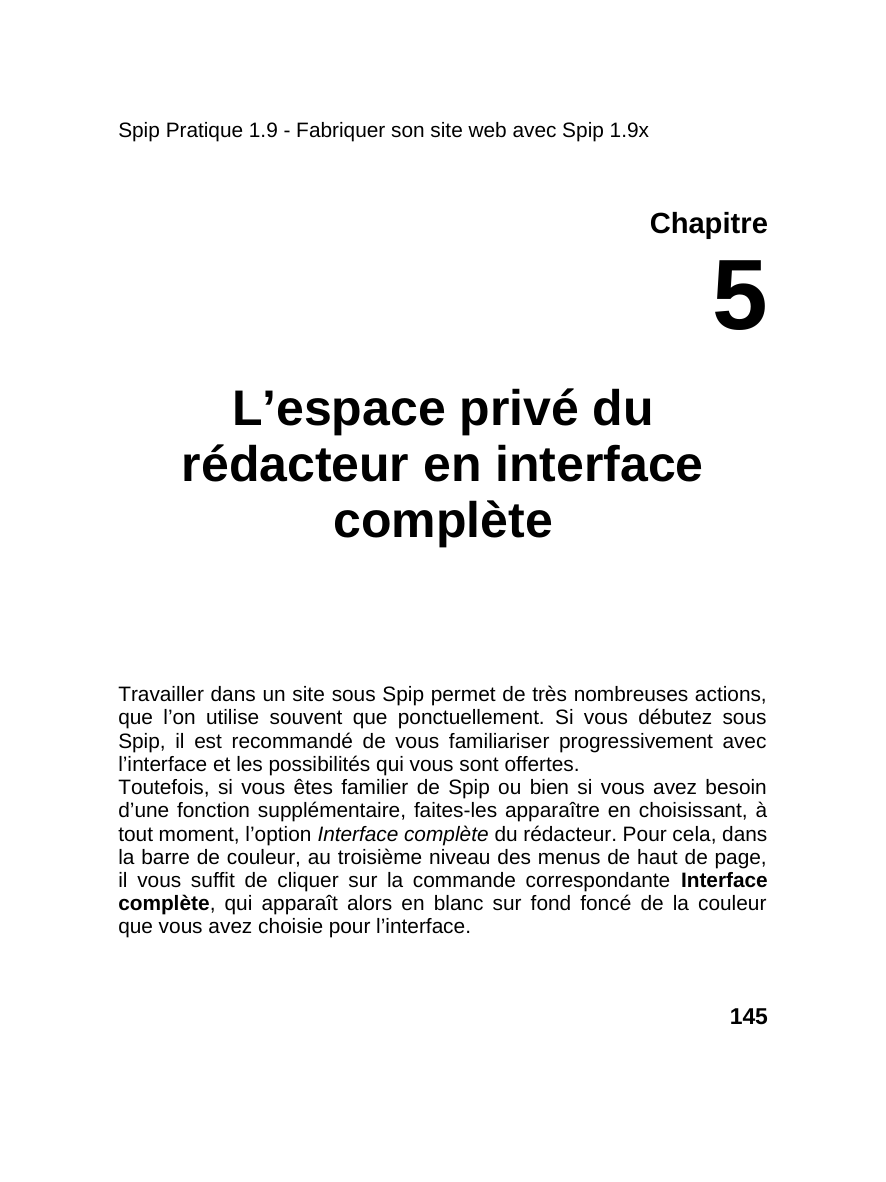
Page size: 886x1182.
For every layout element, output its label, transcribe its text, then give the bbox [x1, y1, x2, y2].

text Chapitre [118, 207, 768, 239]
text Travailler dans un site sous Spip permet de très nombreuses actions, que l’on utilise souvent que ponctuellement. Si vous débutez sous Spip, il est recommandé de vous familiariser progressivement avec l’interface et les possibilités qui vous sont offertes. [118, 683, 768, 776]
text Toutefois, si vous êtes familier de Spip ou bien si vous avez besoin d’une fonction supplémentaire, faites-les apparaître en choisissant, à tout moment, l’option Interface complète du rédacteur. Pour cela, dans la barre de couleur, au troisième niveau des menus de haut de page, il vous suffit de cliquer sur la commande correspondante Interface complète, qui apparaît alors en blanc sur fond foncé de la couleur que vous avez choisie pour l’interface. [118, 776, 768, 938]
text 5 [118, 239, 768, 351]
subtitle L’espace privé du rédacteur en interface complète [118, 381, 768, 548]
